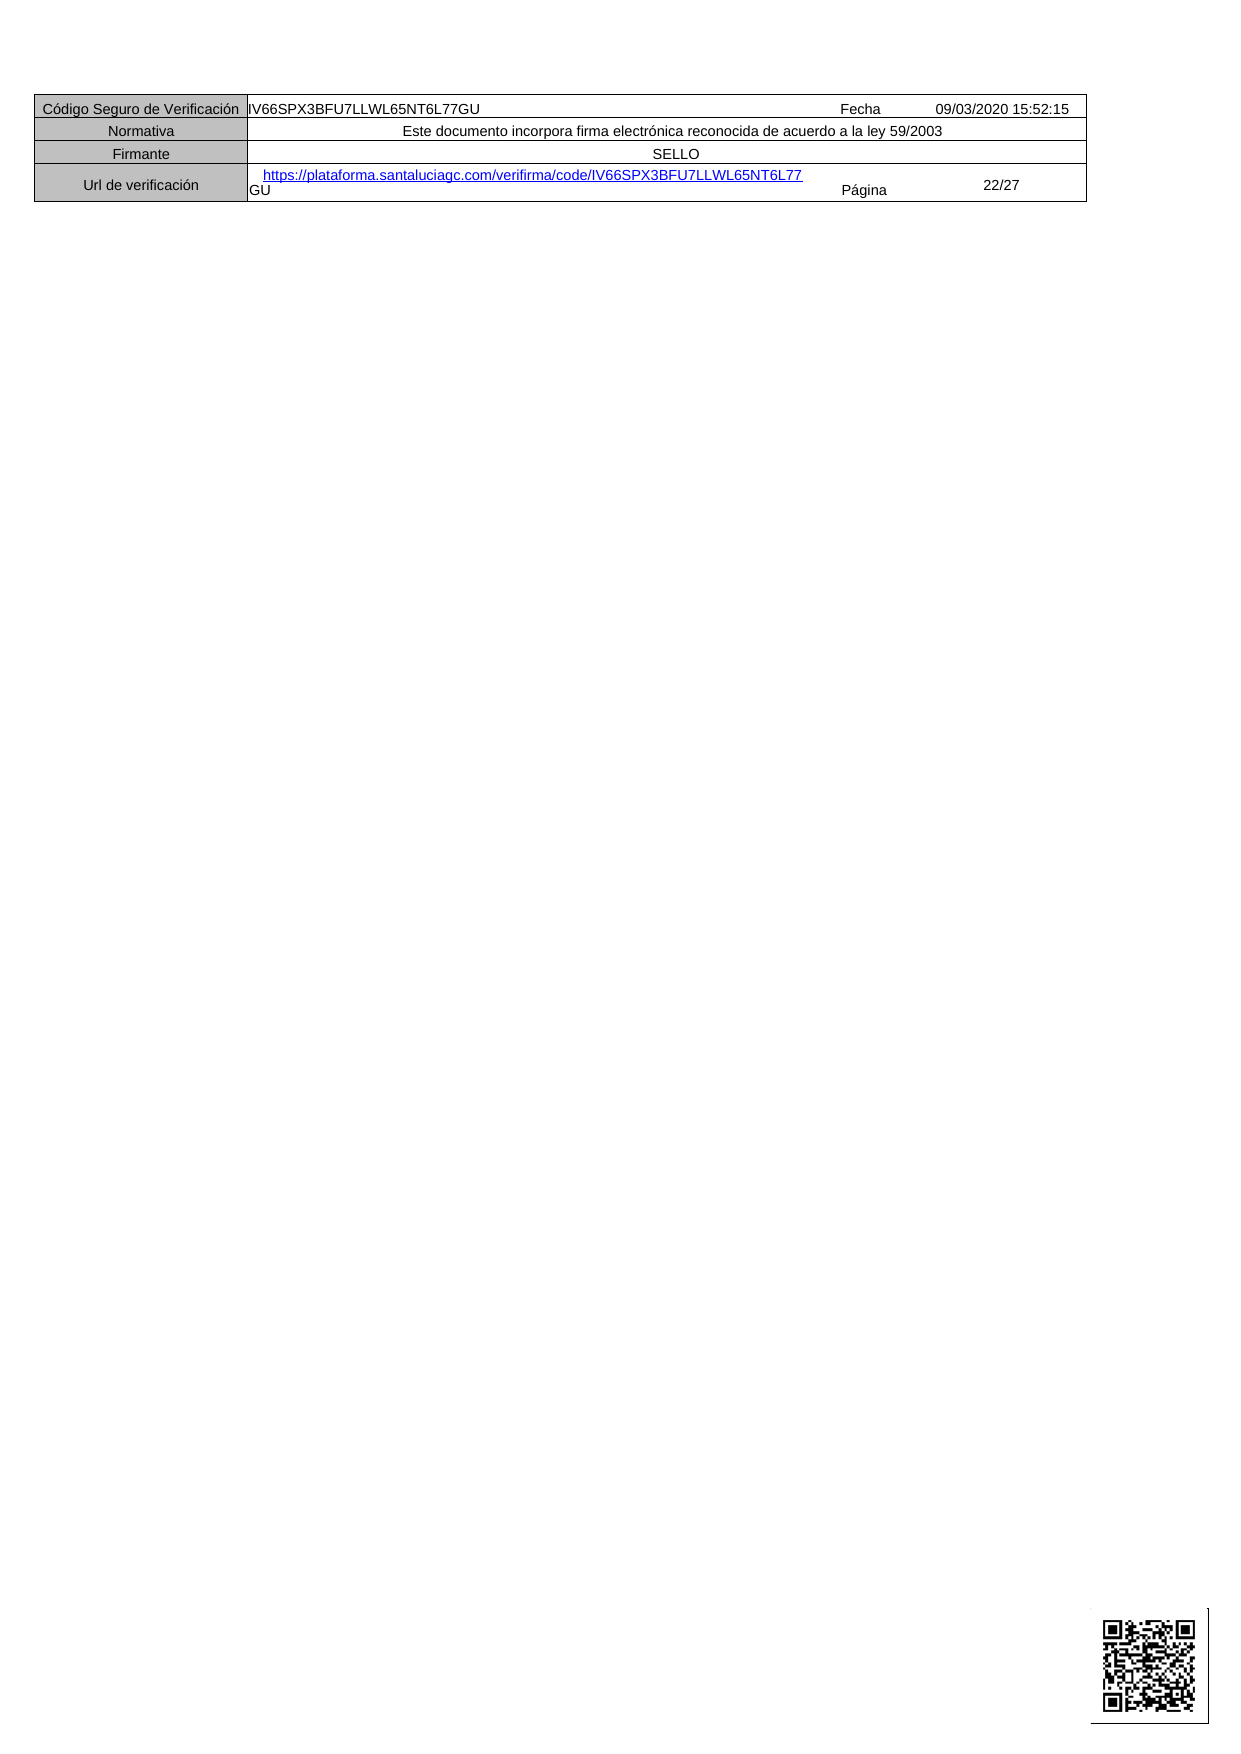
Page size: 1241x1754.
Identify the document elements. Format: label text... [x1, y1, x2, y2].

table_header IV66SPX3BFU7LLWL65NT6L77GU Fecha 09/03/2020 15:52:15 [248, 95, 1086, 117]
table_header Código Seguro de Verificación [35, 95, 247, 117]
picture [1090, 1608, 1209, 1724]
table_cell Este documento incorpora firma electrónica reconocida de acuerdo a la ley 59/2003 [248, 118, 960, 140]
table_cell [960, 118, 1086, 140]
table_cell Url de verificación [35, 164, 247, 201]
table_cell [960, 141, 1086, 163]
table_cell SELLO [248, 141, 960, 163]
table_cell Normativa [35, 118, 247, 140]
table_cell Firmante [35, 141, 247, 163]
table_cell 22/27 [960, 164, 1086, 201]
table_cell https://plataforma.santaluciagc.com/verifirma/code/IV66SPX3BFU7LLWL65NT6L77 GU Página [248, 164, 960, 201]
